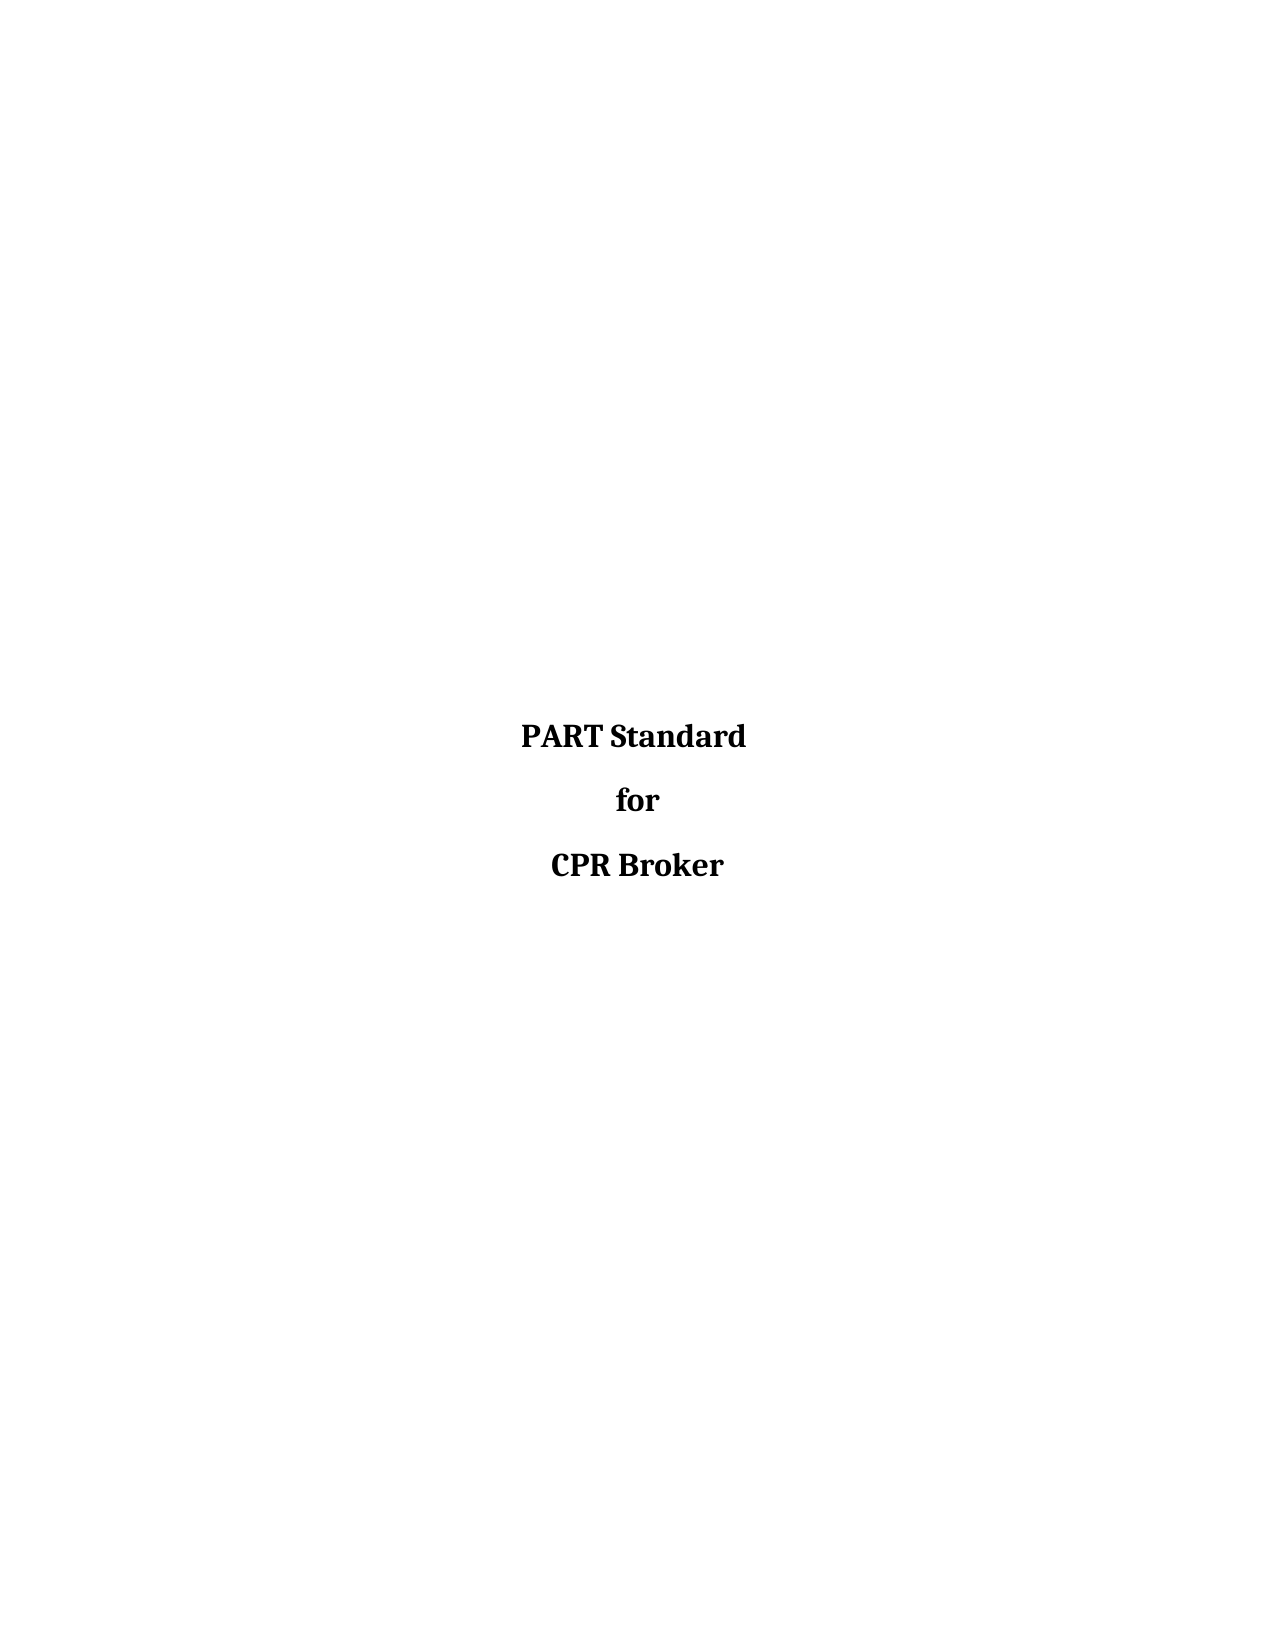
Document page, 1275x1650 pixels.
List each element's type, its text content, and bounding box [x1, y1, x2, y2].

text for [150, 782, 1125, 820]
text CPR Broker [150, 847, 1125, 885]
text PART Standard [150, 717, 1125, 755]
